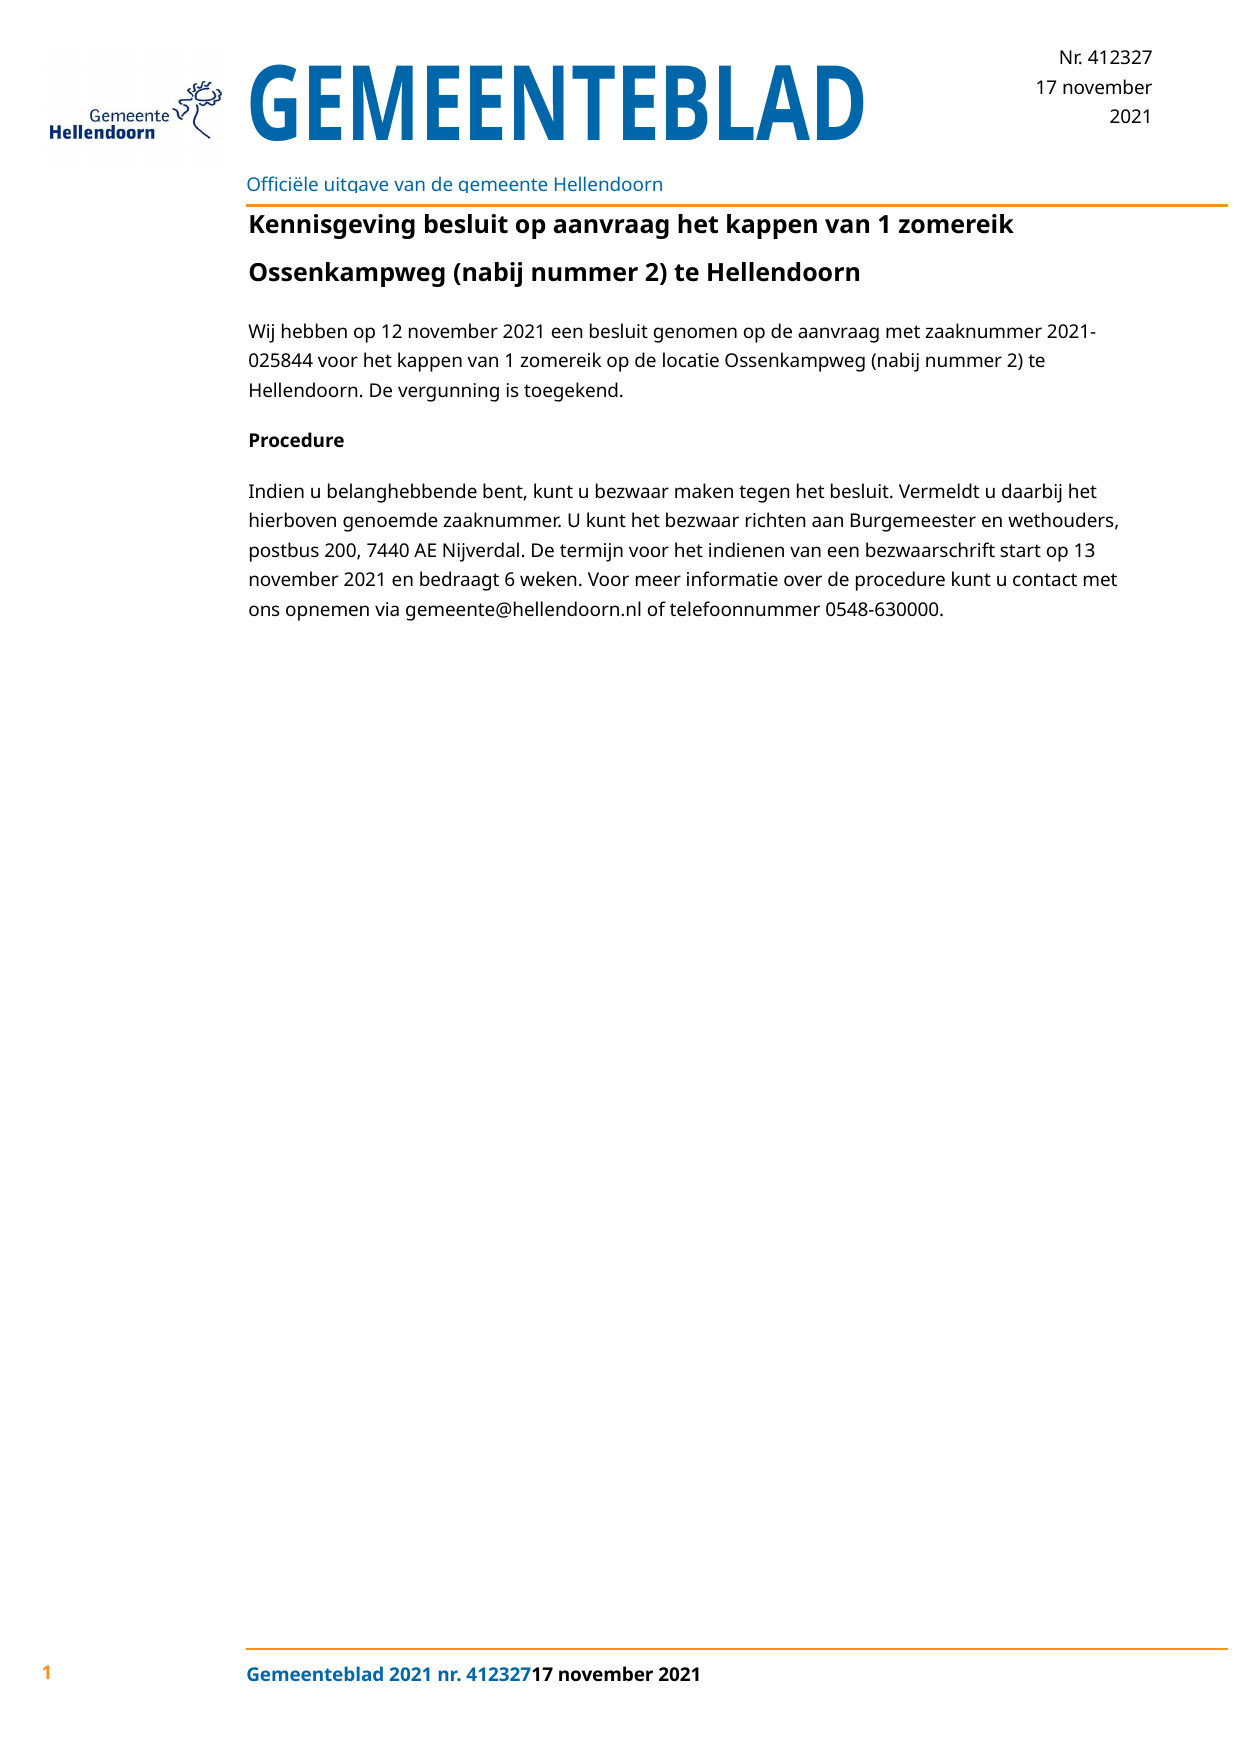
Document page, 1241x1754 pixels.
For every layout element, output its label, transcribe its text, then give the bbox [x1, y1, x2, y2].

picture [41, 47, 231, 172]
text Procedure [248, 427, 1152, 453]
text Wij hebben op 12 november 2021 een besluit genomen op de aanvraag met zaaknummer 2021-025844 voor het kappen van 1 zomereik op de locatie Ossenkampweg (nabij nummer 2) te Hellendoorn. De vergunning is toegekend. [248, 318, 1152, 403]
text Indien u belanghebbende bent, kunt u bezwaar maken tegen het besluit. Vermeldt u daarbij het hierboven genoemde zaaknummer. U kunt het bezwaar richten aan Burgemeester en wethouders, postbus 200, 7440 AE Nijverdal. De termijn voor het indienen van een bezwaarschrift start op 13 november 2021 en bedraagt 6 weken. Voor meer informatie over de procedure kunt u contact met ons opnemen via gemeente@hellendoorn.nl of telefoonnummer 0548-630000. [248, 478, 1152, 622]
text Kennisgeving besluit op aanvraag het kappen van 1 zomereik Ossenkampweg (nabij nummer 2) te Hellendoorn [248, 207, 1152, 288]
